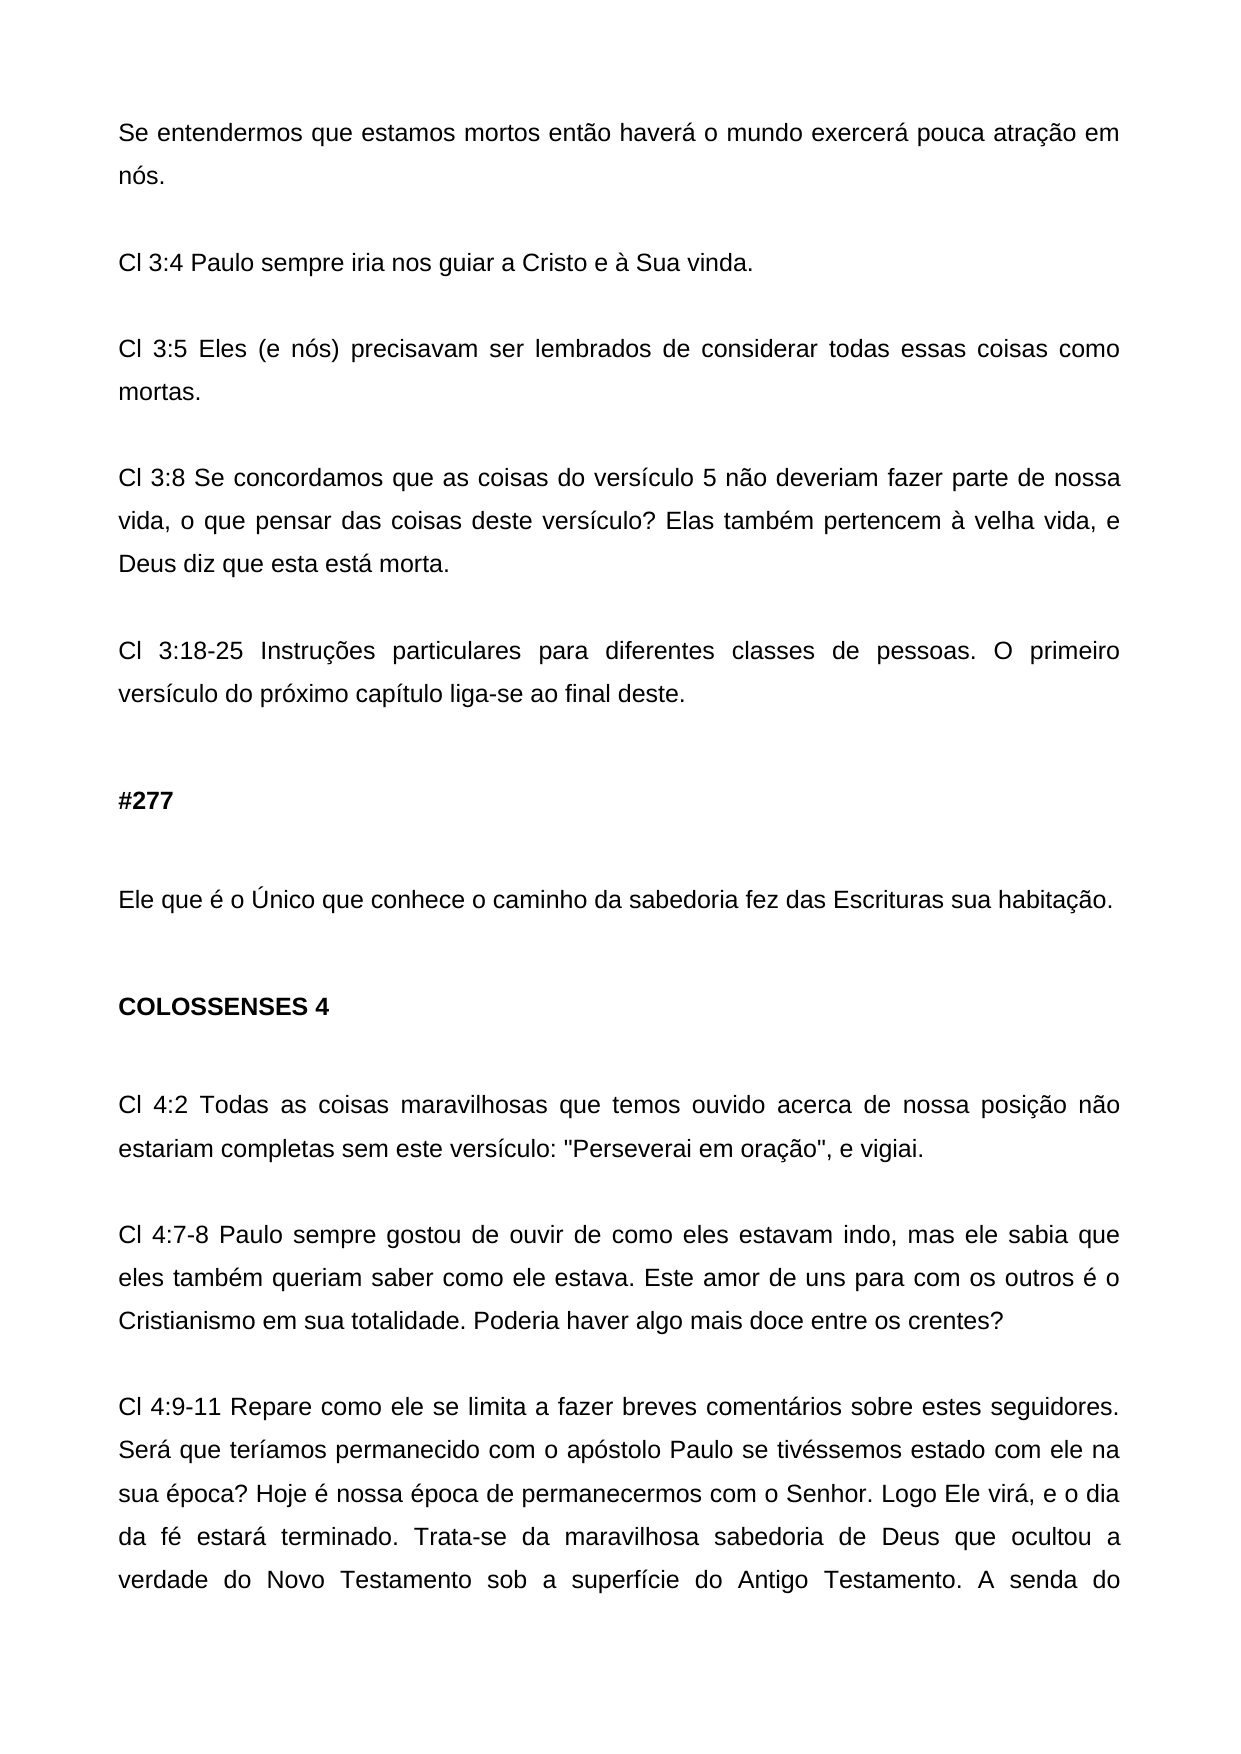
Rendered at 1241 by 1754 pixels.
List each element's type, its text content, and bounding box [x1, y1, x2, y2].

subtitle #277 [118, 786, 1122, 814]
text Se entendermos que estamos mortos então haverá o mundo exercerá pouca atração em nós. [118, 118, 1122, 190]
text Cl 4:7-8 Paulo sempre gostou de ouvir de como eles estavam indo, mas ele sabia que eles também queriam saber como ele estava. Este amor de uns para com os outros é o Cristianismo em sua totalidade. Poderia haver algo mais doce entre os crentes? [118, 1220, 1122, 1335]
text Cl 3:5 Eles (e nós) precisavam ser lembrados de considerar todas essas coisas como mortas. [118, 334, 1122, 406]
subtitle COLOSSENSES 4 [118, 992, 1122, 1020]
text Cl 4:2 Todas as coisas maravilhosas que temos ouvido acerca de nossa posição não estariam completas sem este versículo: "Perseverai em oração", e vigiai. [118, 1090, 1122, 1162]
text Cl 3:4 Paulo sempre iria nos guiar a Cristo e à Sua vinda. [118, 247, 1122, 276]
text Cl 4:9-11 Repare como ele se limita a fazer breves comentários sobre estes seguidores. Será que teríamos permanecido com o apóstolo Paulo se tivéssemos estado com ele na sua época? Hoje é nossa época de permanecermos com o Senhor. Logo Ele virá, e o dia da fé estará terminado. Trata-se da maravilhosa sabedoria de Deus que ocultou a verdade do Novo Testamento sob a superfície do Antigo Testamento. A senda do [118, 1392, 1122, 1593]
text Cl 3:8 Se concordamos que as coisas do versículo 5 não deveriam fazer parte de nossa vida, o que pensar das coisas deste versículo? Elas também pertencem à velha vida, e Deus diz que esta está morta. [118, 463, 1122, 578]
text Cl 3:18-25 Instruções particulares para diferentes classes de pessoas. O primeiro versículo do próximo capítulo liga-se ao final deste. [118, 636, 1122, 707]
text Ele que é o Único que conhece o caminho da sabedoria fez das Escrituras sua habitação. [118, 884, 1122, 913]
